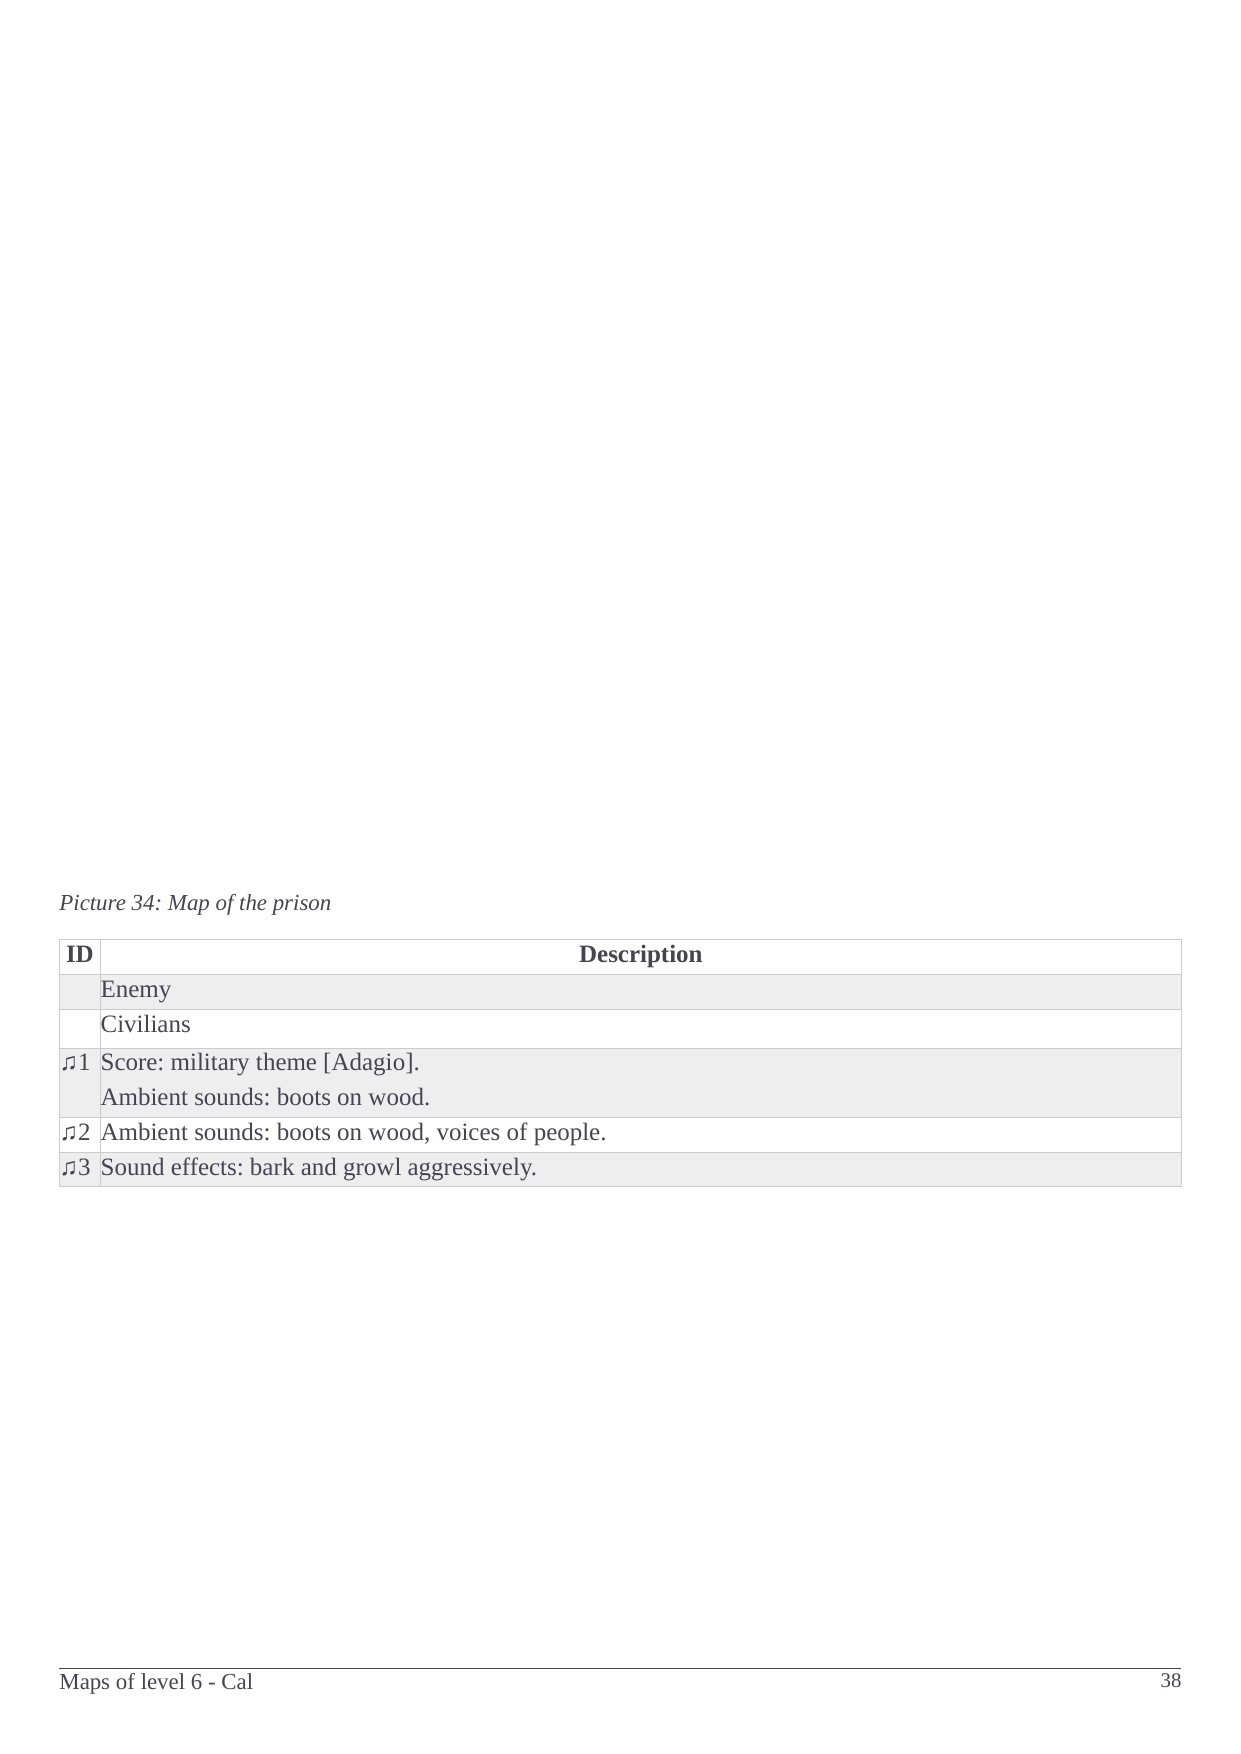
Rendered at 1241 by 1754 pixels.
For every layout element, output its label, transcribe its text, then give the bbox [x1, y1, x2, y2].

table_cell ♫1 [60, 1049, 100, 1117]
table_cell [60, 1010, 100, 1047]
table_cell Score: military theme [Adagio]. Ambient sounds: boots on wood. [101, 1049, 1181, 1117]
table_cell ♫3 [60, 1153, 100, 1186]
table_cell Sound effects: bark and growl aggressively. [101, 1153, 1181, 1186]
table_header Description [101, 940, 1181, 974]
table_cell [60, 975, 100, 1009]
table_cell Enemy [101, 975, 1181, 1009]
table_header [64, 896, 70, 903]
table_header [59, 59, 1181, 939]
table_cell ♫2 [60, 1118, 100, 1152]
table_cell Civilians [101, 1010, 1181, 1047]
table_header ID [60, 940, 100, 974]
table_cell Ambient sounds: boots on wood, voices of people. [101, 1118, 1181, 1152]
